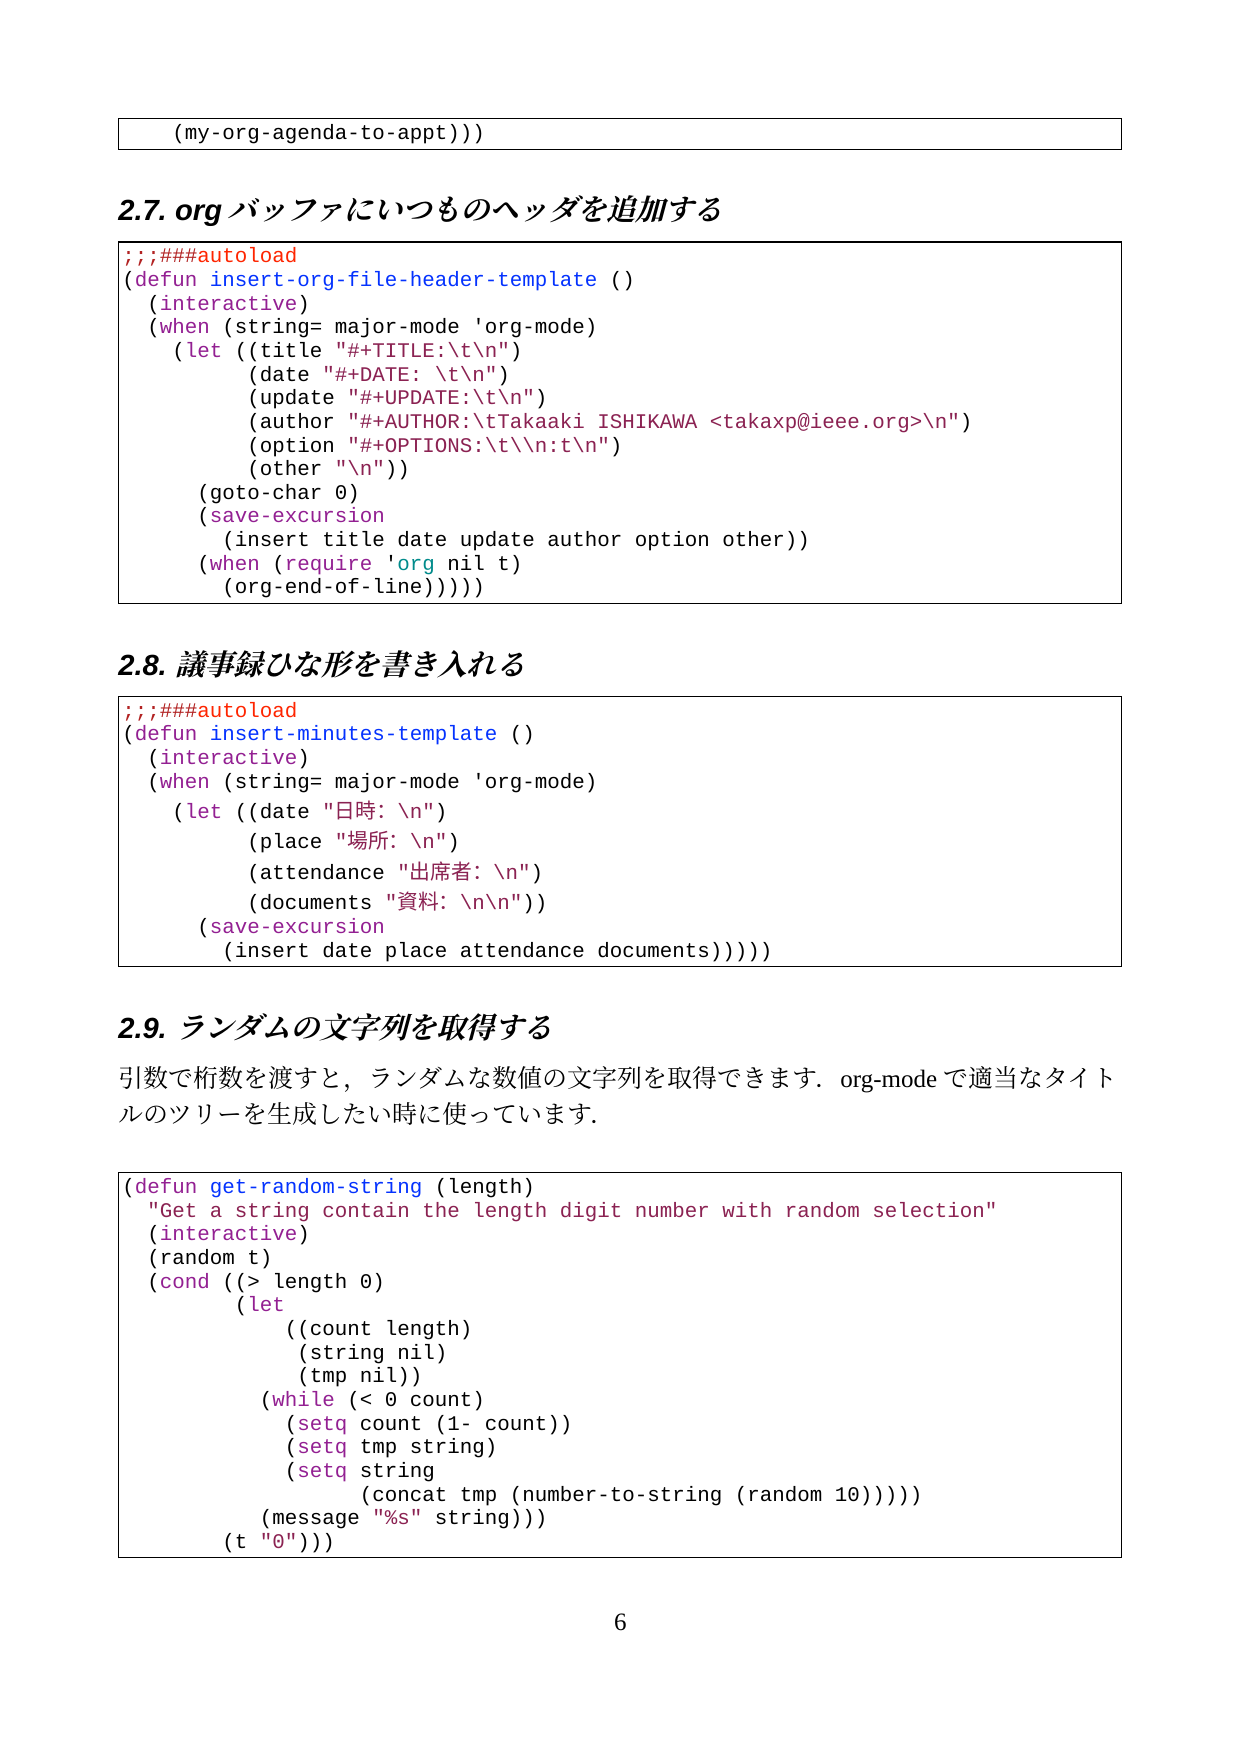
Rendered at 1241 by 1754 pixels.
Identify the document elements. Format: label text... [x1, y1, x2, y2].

text (save-excursion [119, 502, 1121, 525]
text "Get a string contain the length digit number with random selection" [119, 1196, 1121, 1219]
text (defun insert-org-file-header-template () [119, 265, 1121, 289]
text 引数で桁数を渡すと，ランダムな数値の文字列を取得できます．org-mode で適当なタイトルのツリーを生成したい時に使っています． [118, 1059, 1122, 1160]
text (t "0"))) [119, 1527, 1121, 1557]
text (cond ((> length 0) [119, 1267, 1121, 1290]
text (author "#+AUTHOR:\tTakaaki ISHIKAWA <takaxp@ieee.org>\n") [119, 407, 1121, 431]
text (defun insert-minutes-template () [119, 719, 1121, 743]
text (save-excursion [119, 912, 1121, 936]
text (when (require 'org nil t) [119, 549, 1121, 572]
text (defun get-random-string (length) [119, 1173, 1121, 1196]
text (other "\n")) [119, 454, 1121, 478]
text (attendance "出席者：\n") [119, 851, 1121, 882]
text (tmp nil)) [119, 1361, 1121, 1385]
text (option "#+OPTIONS:\t\\n:t\n") [119, 431, 1121, 454]
text (string nil) [119, 1338, 1121, 1361]
text (interactive) [119, 743, 1121, 767]
text (interactive) [119, 1219, 1121, 1243]
text (insert title date update author option other)) [119, 525, 1121, 549]
subtitle ランダムの文字列を取得する [118, 1005, 1122, 1047]
text (when (string= major-mode 'org-mode) [119, 767, 1121, 790]
text (message "%s" string))) [119, 1503, 1121, 1527]
text (date "#+DATE: \t\n") [119, 360, 1121, 383]
text (setq count (1- count)) [119, 1409, 1121, 1432]
text (my-org-agenda-to-appt))) [119, 119, 1121, 149]
text (org-end-of-line))))) [119, 572, 1121, 603]
text (update "#+UPDATE:\t\n") [119, 383, 1121, 407]
subtitle 議事録ひな形を書き入れる [118, 641, 1122, 683]
text (insert date place attendance documents))))) [119, 936, 1121, 966]
text (let ((title "#+TITLE:\t\n") [119, 336, 1121, 360]
text (interactive) [119, 289, 1121, 312]
text (while (< 0 count) [119, 1385, 1121, 1409]
text (place "場所：\n") [119, 821, 1121, 851]
text (setq tmp string) [119, 1432, 1121, 1456]
text (documents "資料：\n\n")) [119, 882, 1121, 912]
text (random t) [119, 1243, 1121, 1267]
text (setq string [119, 1456, 1121, 1479]
text ((count length) [119, 1314, 1121, 1338]
text (let [119, 1290, 1121, 1314]
text (when (string= major-mode 'org-mode) [119, 312, 1121, 336]
text ;;;###autoload [119, 697, 1121, 719]
subtitle orgバッファにいつものヘッダを追加する [118, 187, 1122, 229]
text (goto-char 0) [119, 478, 1121, 502]
text (concat tmp (number-to-string (random 10))))) [119, 1479, 1121, 1503]
text (let ((date "日時：\n") [119, 790, 1121, 821]
text ;;;###autoload [119, 243, 1121, 265]
